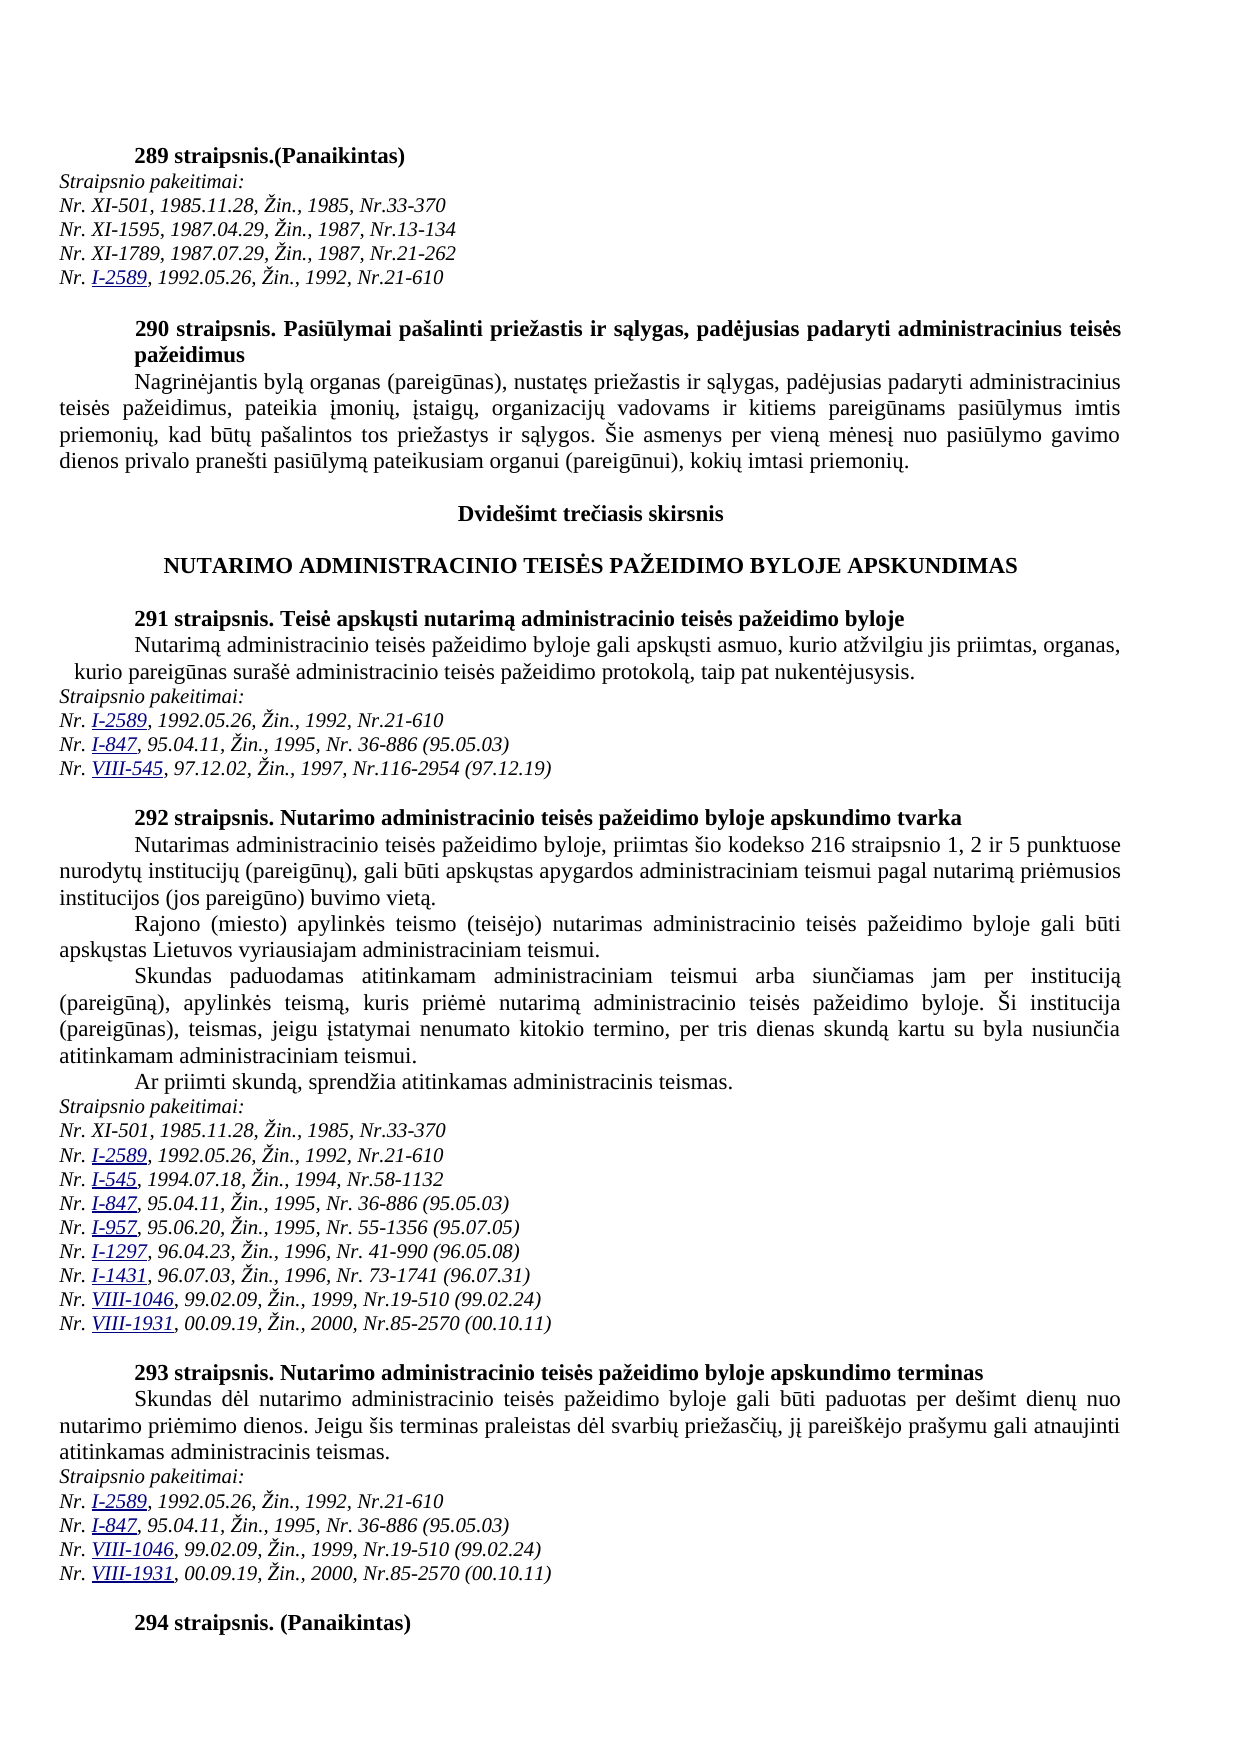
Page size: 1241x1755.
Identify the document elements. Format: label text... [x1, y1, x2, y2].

text Nr. VIII-1046, 99.02.09, Žin., 1999, Nr.19-510 (99.02.24) [59, 1537, 1122, 1561]
text Nr. I-2589, 1992.05.26, Žin., 1992, Nr.21-610 [59, 1488, 1122, 1513]
text Nr. I-545, 1994.07.18, Žin., 1994, Nr.58-1132 [59, 1167, 1122, 1191]
text Nr. I-2589, 1992.05.26, Žin., 1992, Nr.21-610 [59, 708, 1122, 732]
text 290 straipsnis. Pasiūlymai pašalinti priežastis ir sąlygas, padėjusias padaryti administracinius teisės pažeidimus [134, 315, 1122, 368]
text Nutarimas administracinio teisės pažeidimo byloje, priimtas šio kodekso 216 straipsnio 1, 2 ir 5 punktuose nurodytų institucijų (pareigūnų), gali būti apskųstas apygardos administraciniam teismui pagal nutarimą priėmusios institucijos (jos pareigūno) buvimo vietą. [59, 831, 1122, 910]
text Nr. I-2589, 1992.05.26, Žin., 1992, Nr.21-610 [59, 265, 1122, 289]
text Straipsnio pakeitimai: [59, 1094, 1122, 1118]
text Nr. I-1297, 96.04.23, Žin., 1996, Nr. 41-990 (96.05.08) [59, 1239, 1122, 1263]
text Nr. I-847, 95.04.11, Žin., 1995, Nr. 36-886 (95.05.03) [59, 1191, 1122, 1215]
text Nr. I-1431, 96.07.03, Žin., 1996, Nr. 73-1741 (96.07.31) [59, 1263, 1122, 1287]
text 293 straipsnis. Nutarimo administracinio teisės pažeidimo byloje apskundimo terminas [134, 1359, 1122, 1385]
text Ar priimti skundą, sprendžia atitinkamas administracinis teismas. [59, 1068, 1122, 1094]
text Nr. VIII-1046, 99.02.09, Žin., 1999, Nr.19-510 (99.02.24) [59, 1287, 1122, 1311]
text Nr. I-847, 95.04.11, Žin., 1995, Nr. 36-886 (95.05.03) [59, 1513, 1122, 1537]
text Skundas dėl nutarimo administracinio teisės pažeidimo byloje gali būti paduotas per dešimt dienų nuo nutarimo priėmimo dienos. Jeigu šis terminas praleistas dėl svarbių priežasčių, jį pareiškėjo prašymu gali atnaujinti atitinkamas administracinis teismas. [59, 1385, 1122, 1464]
text Nr. VIII-1931, 00.09.19, Žin., 2000, Nr.85-2570 (00.10.11) [59, 1561, 1122, 1585]
text Nr. XI-1595, 1987.04.29, Žin., 1987, Nr.13-134 [59, 217, 1122, 241]
text Nr. VIII-545, 97.12.02, Žin., 1997, Nr.116-2954 (97.12.19) [59, 756, 1122, 780]
text Nr. I-957, 95.06.20, Žin., 1995, Nr. 55-1356 (95.07.05) [59, 1215, 1122, 1239]
text Nagrinėjantis bylą organas (pareigūnas), nustatęs priežastis ir sąlygas, padėjusias padaryti administracinius teisės pažeidimus, pateikia įmonių, įstaigų, organizacijų vadovams ir kitiems pareigūnams pasiūlymus imtis priemonių, kad būtų pašalintos tos priežastys ir sąlygos. Šie asmenys per vieną mėnesį nuo pasiūlymo gavimo dienos privalo pranešti pasiūlymą pateikusiam organui (pareigūnui), kokių imtasi priemonių. [59, 368, 1122, 473]
text Straipsnio pakeitimai: [59, 168, 1122, 193]
text Nr. I-847, 95.04.11, Žin., 1995, Nr. 36-886 (95.05.03) [59, 732, 1122, 756]
text NUTARIMO ADMINISTRACINIO TEISĖS PAŽEIDIMO BYLOJE APSKUNDIMAS [59, 552, 1122, 579]
text Rajono (miesto) apylinkės teismo (teisėjo) nutarimas administracinio teisės pažeidimo byloje gali būti apskųstas Lietuvos vyriausiajam administraciniam teismui. [59, 910, 1122, 963]
text Dvidešimt trečiasis skirsnis [59, 500, 1122, 526]
text Nutarimą administracinio teisės pažeidimo byloje gali apskųsti asmuo, kurio atžvilgiu jis priimtas, organas, kurio pareigūnas surašė administracinio teisės pažeidimo protokolą, taip pat nukentėjusysis. [74, 631, 1122, 684]
text Nr. XI-1789, 1987.07.29, Žin., 1987, Nr.21-262 [59, 241, 1122, 265]
text Nr. XI-501, 1985.11.28, Žin., 1985, Nr.33-370 [59, 1118, 1122, 1142]
text Skundas paduodamas atitinkamam administraciniam teismui arba siunčiamas jam per instituciją (pareigūną), apylinkės teismą, kuris priėmė nutarimą administracinio teisės pažeidimo byloje. Ši institucija (pareigūnas), teismas, jeigu įstatymai nenumato kitokio termino, per tris dienas skundą kartu su byla nusiunčia atitinkamam administraciniam teismui. [59, 963, 1122, 1068]
text 291 straipsnis. Teisė apskųsti nutarimą administracinio teisės pažeidimo byloje [134, 605, 1122, 631]
text Straipsnio pakeitimai: [59, 684, 1122, 708]
text 294 straipsnis. (Panaikintas) [59, 1609, 1122, 1635]
text 289 straipsnis.(Panaikintas) [59, 142, 1122, 168]
text Nr. I-2589, 1992.05.26, Žin., 1992, Nr.21-610 [59, 1142, 1122, 1167]
text Nr. VIII-1931, 00.09.19, Žin., 2000, Nr.85-2570 (00.10.11) [59, 1311, 1122, 1335]
text Nr. XI-501, 1985.11.28, Žin., 1985, Nr.33-370 [59, 193, 1122, 217]
text 292 straipsnis. Nutarimo administracinio teisės pažeidimo byloje apskundimo tvarka [134, 804, 1122, 831]
text Straipsnio pakeitimai: [59, 1464, 1122, 1488]
